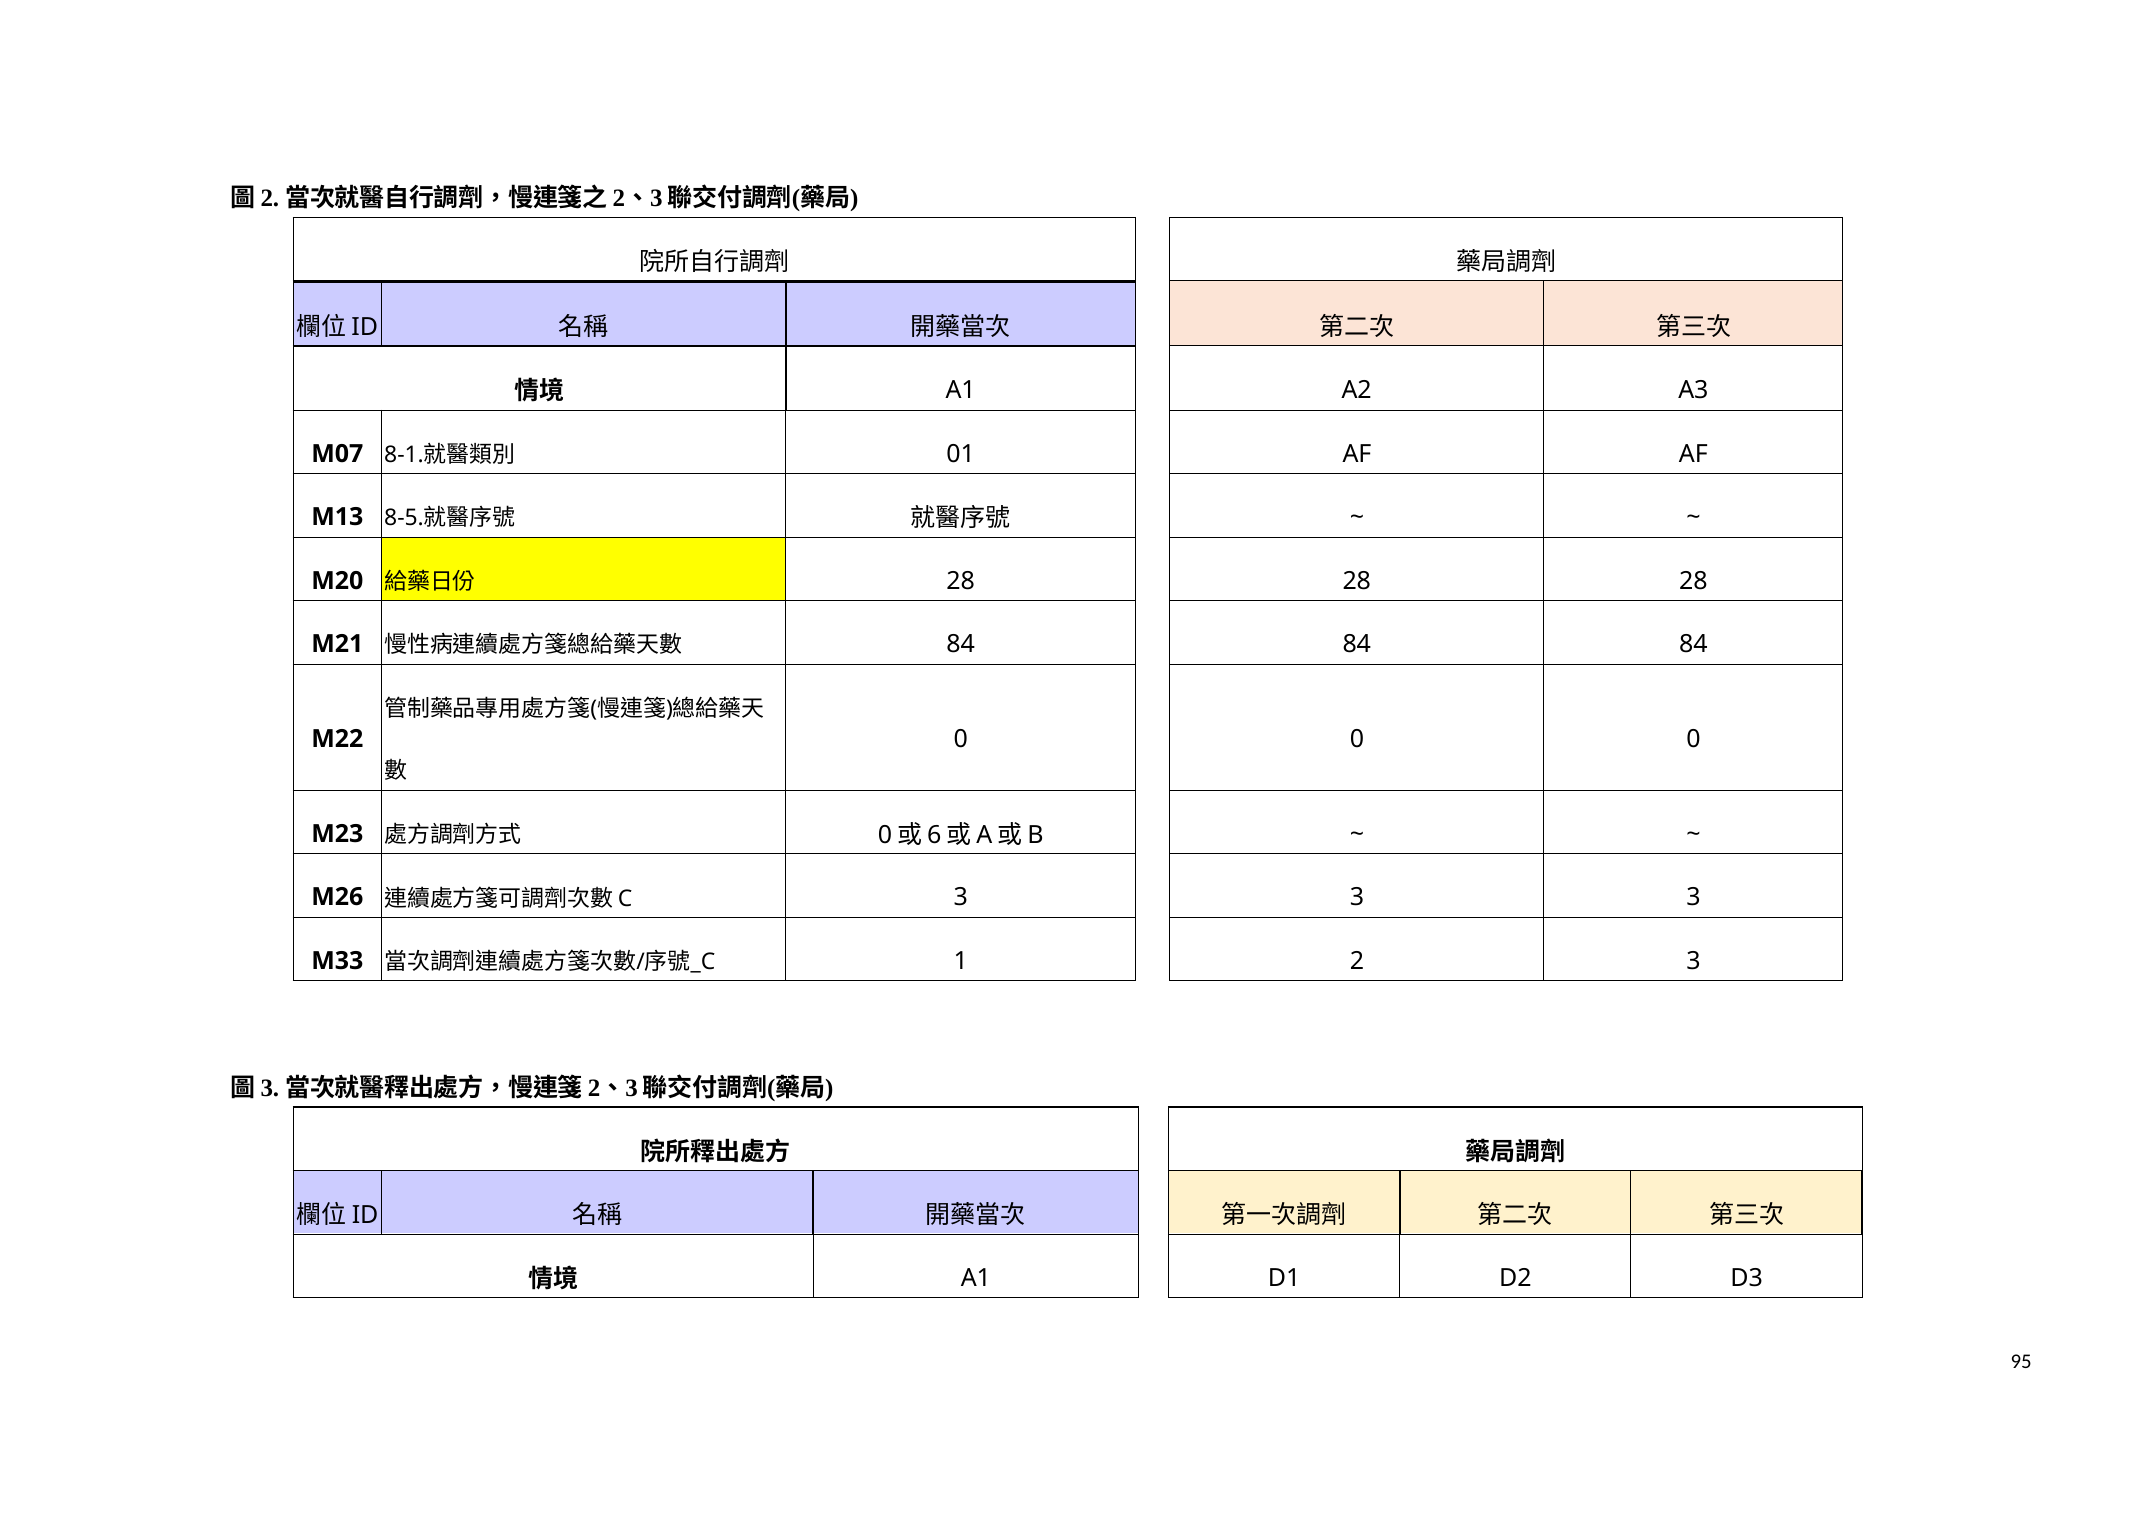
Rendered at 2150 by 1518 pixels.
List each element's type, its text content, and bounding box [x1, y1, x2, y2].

table_cell A2 [1170, 346, 1543, 409]
table_cell D1 [1169, 1235, 1399, 1297]
table_cell ~ [1544, 791, 1842, 853]
table_header 院所自行調劑 [294, 218, 1135, 280]
table_cell 84 [786, 601, 1135, 664]
table_cell 28 [1544, 538, 1842, 600]
table_cell M07 [294, 411, 381, 473]
table_cell [1136, 410, 1169, 473]
table_cell 0 [1170, 665, 1543, 790]
table_cell M23 [294, 791, 381, 853]
table_cell 84 [1544, 601, 1842, 664]
table_cell [1136, 853, 1169, 917]
table_cell M20 [294, 538, 381, 600]
table_cell 0 [1544, 665, 1842, 790]
subtitle 圖3. 當次就醫釋出處方，慢連箋2、3聯交付調劑(藥局) [218, 1044, 2006, 1106]
table_cell [1136, 537, 1169, 600]
table_cell 01 [786, 411, 1135, 473]
table_cell [1139, 1234, 1168, 1297]
table_cell 第三次 [1631, 1171, 1861, 1233]
table_header 院所釋出處方 [294, 1108, 1138, 1170]
table_cell 管制藥品專用處方箋(慢連箋)總給藥天數 [382, 665, 785, 790]
table_cell 欄位ID [294, 283, 381, 345]
table_cell 3 [1170, 854, 1543, 917]
table_cell [1136, 345, 1169, 409]
table_cell 84 [1170, 601, 1543, 664]
table_cell 處方調劑方式 [382, 791, 785, 853]
table_cell [1136, 280, 1169, 345]
table_cell 3 [1544, 918, 1842, 980]
table_cell 名稱 [382, 283, 785, 345]
table_cell 2 [1170, 918, 1543, 980]
table_cell 情境 [294, 1235, 813, 1297]
table_cell 3 [1544, 854, 1842, 917]
table_cell 給藥日份 [382, 538, 785, 600]
table_cell AF [1544, 411, 1842, 473]
table_cell D2 [1400, 1235, 1630, 1297]
table_cell ~ [1544, 474, 1842, 537]
subtitle 圖2. 當次就醫自行調劑，慢連箋之2、3聯交付調劑(藥局) [218, 154, 2006, 217]
table_cell [1136, 917, 1169, 980]
table_cell 名稱 [382, 1171, 812, 1233]
table_cell 開藥當次 [787, 283, 1135, 345]
table_cell 第二次 [1170, 281, 1543, 345]
table_header [1136, 217, 1169, 280]
table_cell ~ [1170, 474, 1543, 537]
table_cell [1136, 473, 1169, 537]
table_cell 就醫序號 [786, 474, 1135, 537]
table_header 藥局調劑 [1170, 218, 1842, 280]
table_cell A1 [787, 347, 1135, 409]
table_cell [1136, 790, 1169, 853]
table_cell 欄位ID [294, 1171, 381, 1233]
table_header 藥局調劑 [1169, 1108, 1862, 1170]
table_cell ~ [1170, 791, 1543, 853]
table_cell 28 [786, 538, 1135, 600]
table_cell 情境 [294, 347, 785, 409]
table_cell 0 [786, 665, 1135, 790]
table_cell 8-1.就醫類別 [382, 411, 785, 473]
table_cell 0或6或A或B [786, 791, 1135, 853]
table_cell AF [1170, 411, 1543, 473]
table_cell 第二次 [1401, 1171, 1630, 1233]
table_cell 開藥當次 [814, 1171, 1138, 1233]
table_cell M21 [294, 601, 381, 664]
table_cell 1 [786, 918, 1135, 980]
table_cell 28 [1170, 538, 1543, 600]
table_cell 8-5.就醫序號 [382, 474, 785, 537]
table_cell 慢性病連續處方箋總給藥天數 [382, 601, 785, 664]
table_cell 第一次調劑 [1169, 1171, 1399, 1233]
table_cell D3 [1631, 1235, 1862, 1297]
table_cell 第三次 [1544, 281, 1842, 345]
table_header [1139, 1106, 1168, 1170]
table_cell A3 [1544, 346, 1842, 409]
table_cell M22 [294, 665, 381, 790]
table_cell [1136, 664, 1169, 790]
table_cell M26 [294, 854, 381, 917]
table_cell [1136, 600, 1169, 664]
table_cell 連續處方箋可調劑次數C [382, 854, 785, 917]
table_cell 3 [786, 854, 1135, 917]
table_cell M13 [294, 474, 381, 537]
table_cell 當次調劑連續處方箋次數/序號_C [382, 918, 785, 980]
table_cell [1139, 1170, 1168, 1233]
table_cell M33 [294, 918, 381, 980]
table_cell A1 [814, 1235, 1138, 1297]
